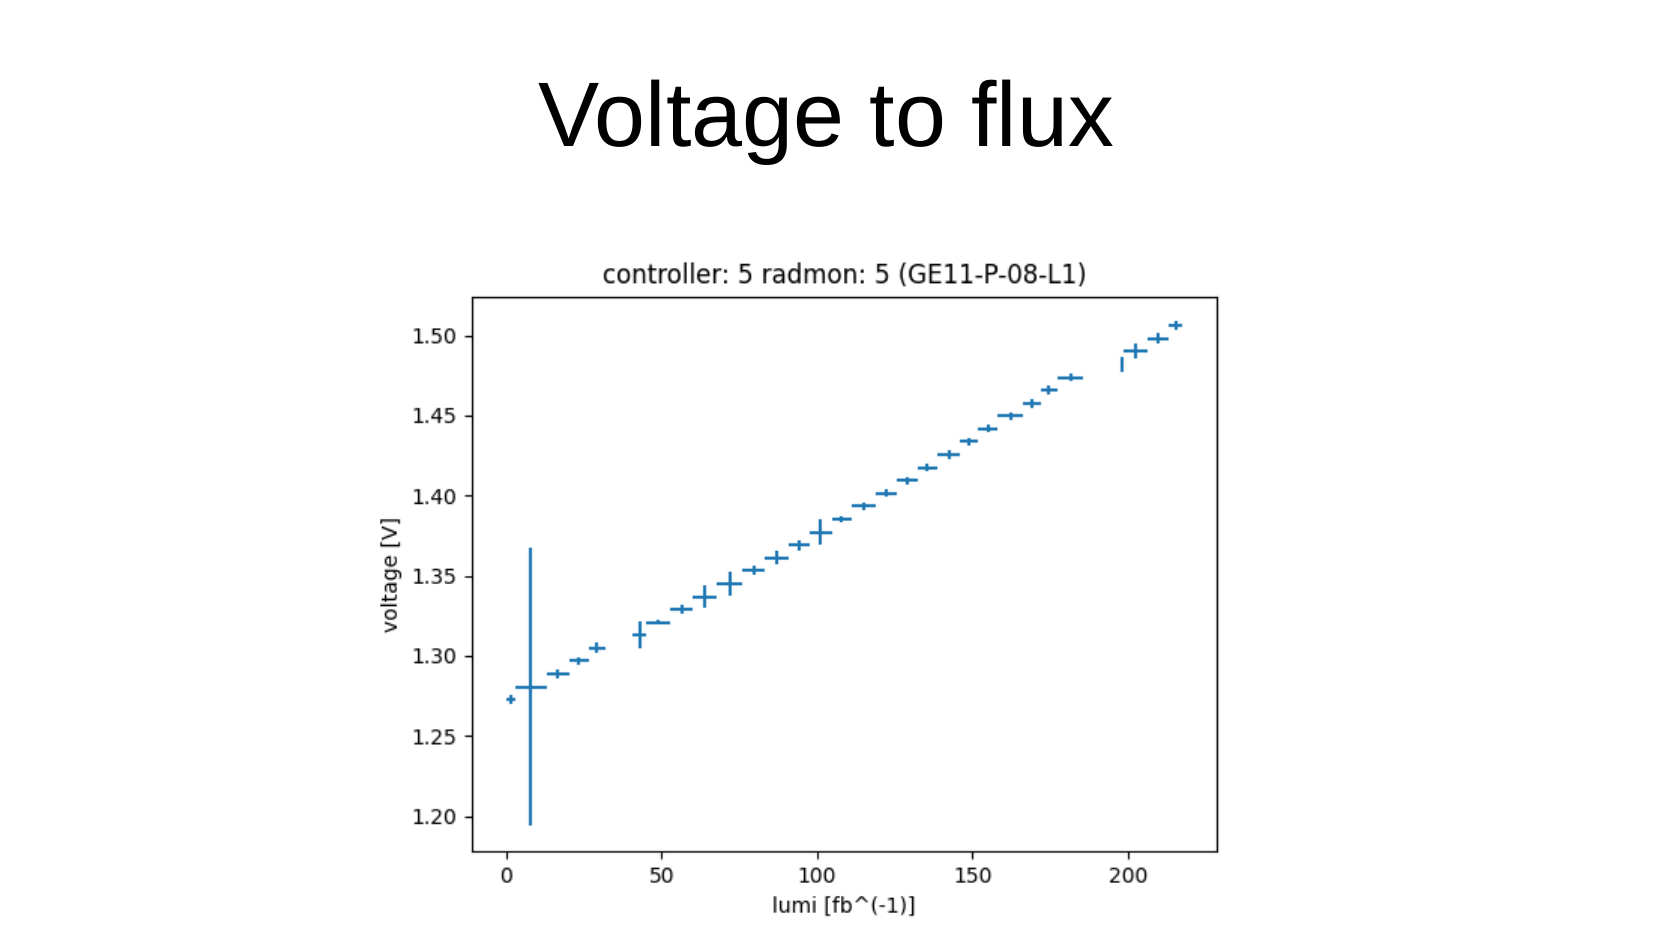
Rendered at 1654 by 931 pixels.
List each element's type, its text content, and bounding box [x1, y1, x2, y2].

picture [352, 210, 1313, 931]
title Voltage to flux [82, 37, 1571, 193]
